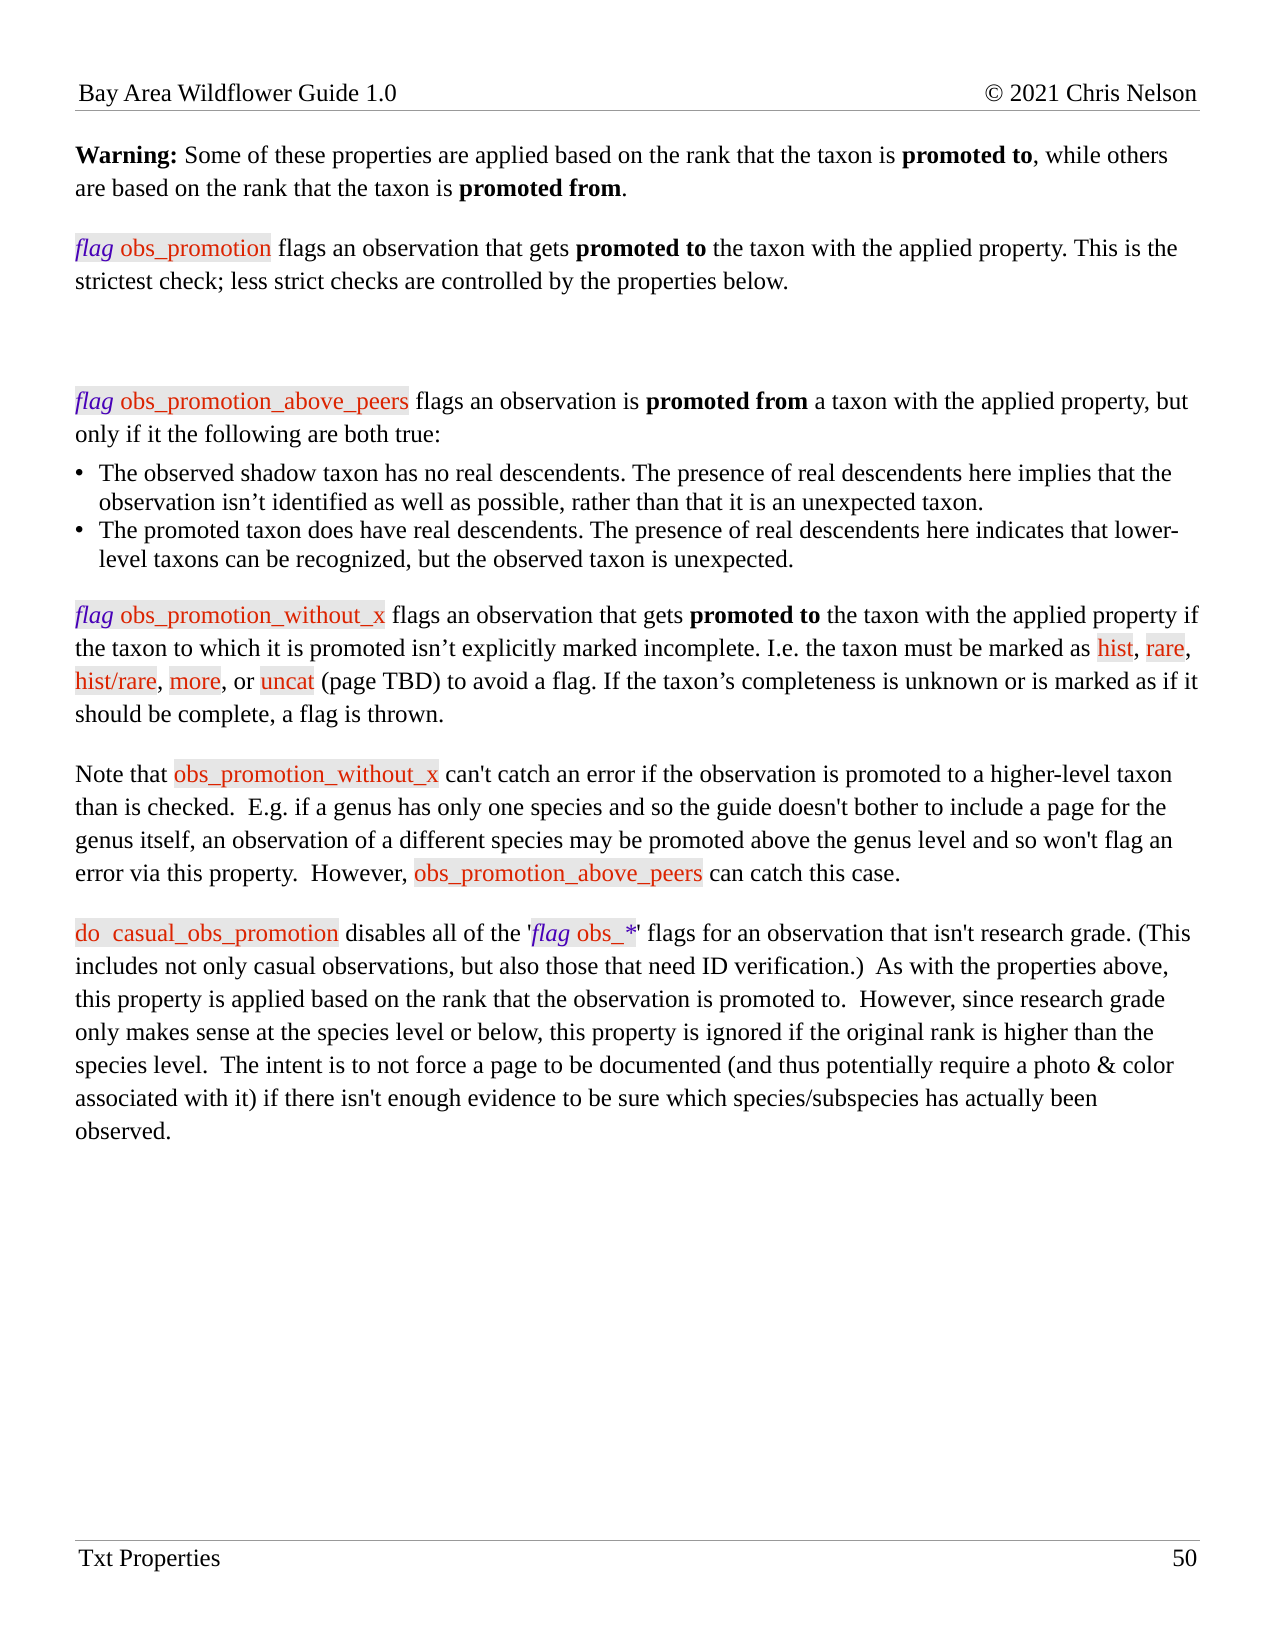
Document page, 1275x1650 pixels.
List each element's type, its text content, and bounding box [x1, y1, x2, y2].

text Note that obs_promotion_without_x can't catch an error if the observation is promoted to a higher-level taxon than is checked. E.g. if a genus has only one species and so the guide doesn't bother to include a page for the genus itself, an observation of a different species may be promoted above the genus level and so won't flag an error via this property. However, obs_promotion_above_peers can catch this case. [75, 759, 1200, 887]
list The promoted taxon does have real descendents. The presence of real descendents here indicates that lower-level taxons can be recognized, but the observed taxon is unexpected. [75, 516, 1200, 573]
text flag obs_promotion flags an observation that gets promoted to the taxon with the applied property. This is the strictest check; less strict checks are controlled by the properties below. [75, 233, 1200, 295]
text flag obs_promotion_without_x flags an observation that gets promoted to the taxon with the applied property if the taxon to which it is promoted isn’t explicitly marked incomplete. I.e. the taxon must be marked as hist, rare, hist/rare, more, or uncat (page TBD) to avoid a flag. If the taxon’s completeness is unknown or is marked as if it should be complete, a flag is thrown. [75, 600, 1200, 728]
subtitle flag obs_promotion_above_peers flags an observation is promoted from a taxon with the applied property, but only if it the following are both true: [75, 386, 1200, 448]
text Warning: Some of these properties are applied based on the rank that the taxon is promoted to, while others are based on the rank that the taxon is promoted from. [75, 140, 1200, 202]
list The observed shadow taxon has no real descendents. The presence of real descendents here implies that the observation isn’t identified as well as possible, rather than that it is an unexpected taxon. [75, 458, 1200, 516]
text do casual_obs_promotion disables all of the 'flag obs_*' flags for an observation that isn't research grade. (This includes not only casual observations, but also those that need ID verification.) As with the properties above, this property is applied based on the rank that the observation is promoted to. However, since research grade only makes sense at the species level or below, this property is ignored if the original rank is higher than the species level. The intent is to not force a page to be documented (and thus potentially require a photo & color associated with it) if there isn't enough evidence to be sure which species/subspecies has actually been observed. [75, 918, 1200, 1145]
